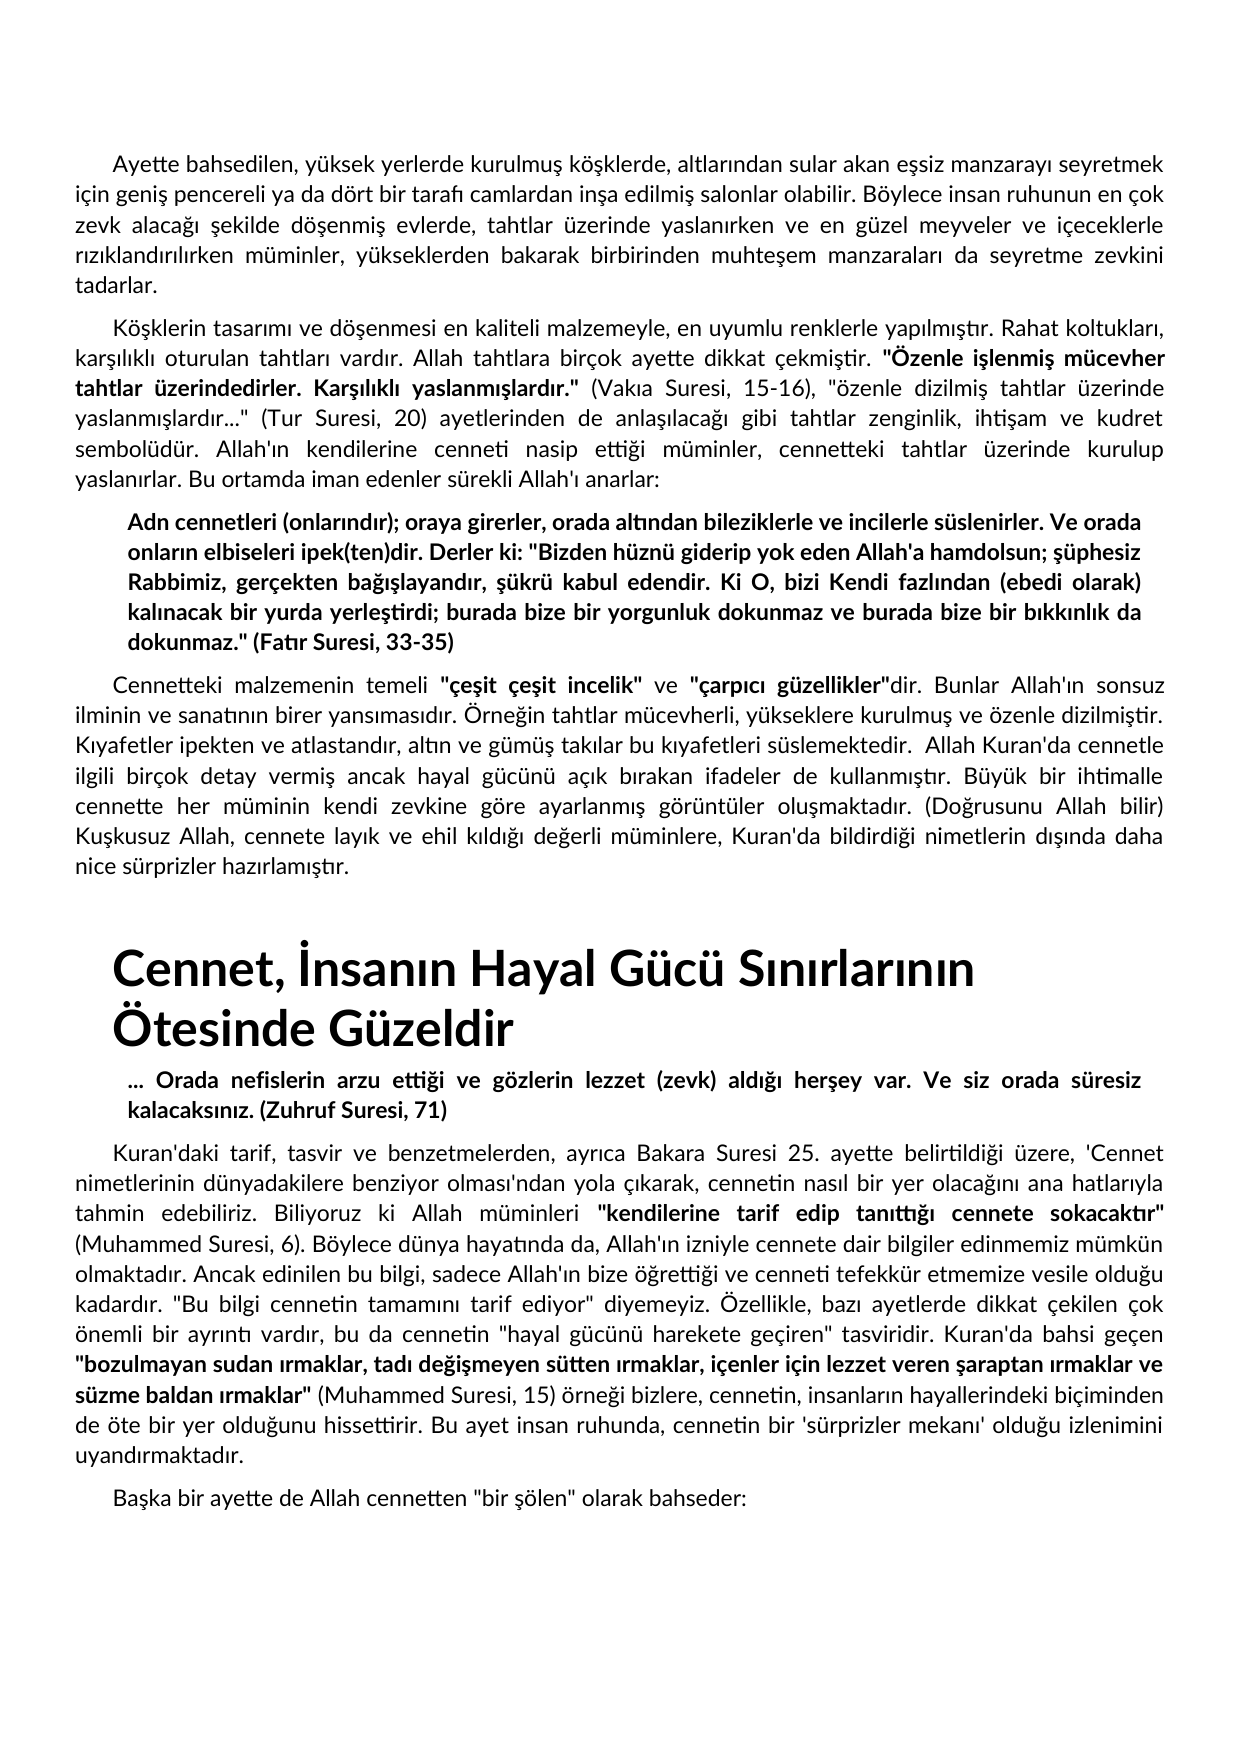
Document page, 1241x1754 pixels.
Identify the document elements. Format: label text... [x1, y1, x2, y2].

text Kuran'daki tarif, tasvir ve benzetmelerden, ayrıca Bakara Suresi 25. ayette belirtildiği üzere, 'Cennet nimetlerinin dünyadakilere benziyor olması'ndan yola çıkarak, cennetin nasıl bir yer olacağını ana hatlarıyla tahmin edebiliriz. Biliyoruz ki Allah müminleri "kendilerine tarif edip tanıttığı cennete sokacaktır" (Muhammed Suresi, 6). Böylece dünya hayatında da, Allah'ın izniyle cennete dair bilgiler edinmemiz mümkün olmaktadır. Ancak edinilen bu bilgi, sadece Allah'ın bize öğrettiği ve cenneti tefekkür etmemize vesile olduğu kadardır. "Bu bilgi cennetin tamamını tarif ediyor" diyemeyiz. Özellikle, bazı ayetlerde dikkat çekilen çok önemli bir ayrıntı vardır, bu da cennetin "hayal gücünü harekete geçiren" tasviridir. Kuran'da bahsi geçen "bozulmayan sudan ırmaklar, tadı değişmeyen sütten ırmaklar, içenler için lezzet veren şaraptan ırmaklar ve süzme baldan ırmaklar" (Muhammed Suresi, 15) örneği bizlere, cennetin, insanların hayallerindeki biçiminden de öte bir yer olduğunu hissettirir. Bu ayet insan ruhunda, cennetin bir 'sürprizler mekanı' olduğu izlenimini uyandırmaktadır. [75, 1139, 1165, 1468]
text Köşklerin tasarımı ve döşenmesi en kaliteli malzemeyle, en uyumlu renklerle yapılmıştır. Rahat koltukları, karşılıklı oturulan tahtları vardır. Allah tahtlara birçok ayette dikkat çekmiştir. "Özenle işlenmiş mücevher tahtlar üzerindedirler. Karşılıklı yaslanmışlardır." (Vakıa Suresi, 15-16), "özenle dizilmiş tahtlar üzerinde yaslanmışlardır..." (Tur Suresi, 20) ayetlerinden de anlaşılacağı gibi tahtlar zenginlik, ihtişam ve kudret sembolüdür. Allah'ın kendilerine cenneti nasip ettiği müminler, cennetteki tahtlar üzerinde kurulup yaslanırlar. Bu ortamda iman edenler sürekli Allah'ı anarlar: [75, 313, 1165, 492]
text ... Orada nefislerin arzu ettiği ve gözlerin lezzet (zevk) aldığı herşey var. Ve siz orada süresiz kalacaksınız. (Zuhruf Suresi, 71) [127, 1066, 1143, 1123]
text Cennetteki malzemenin temeli "çeşit çeşit incelik" ve "çarpıcı güzellikler"dir. Bunlar Allah'ın sonsuz ilminin ve sanatının birer yansımasıdır. Örneğin tahtlar mücevherli, yükseklere kurulmuş ve özenle dizilmiştir. Kıyafetler ipekten ve atlastandır, altın ve gümüş takılar bu kıyafetleri süslemektedir. Allah Kuran'da cennetle ilgili birçok detay vermiş ancak hayal gücünü açık bırakan ifadeler de kullanmıştır. Büyük bir ihtimalle cennette her müminin kendi zevkine göre ayarlanmış görüntüler oluşmaktadır. (Doğrusunu Allah bilir) Kuşkusuz Allah, cennete layık ve ehil kıldığı değerli müminlere, Kuran'da bildirdiği nimetlerin dışında daha nice sürprizler hazırlamıştır. [75, 671, 1165, 879]
text Adn cennetleri (onlarındır); oraya girerler, orada altından bileziklerle ve incilerle süslenirler. Ve orada onların elbiseleri ipek(ten)dir. Derler ki: "Bizden hüznü giderip yok eden Allah'a hamdolsun; şüphesiz Rabbimiz, gerçekten bağışlayandır, şükrü kabul edendir. Ki O, bizi Kendi fazlından (ebedi olarak) kalınacak bir yurda yerleştirdi; burada bize bir yorgunluk dokunmaz ve burada bize bir bıkkınlık da dokunmaz." (Fatır Suresi, 33-35) [127, 507, 1143, 656]
text Ayette bahsedilen, yüksek yerlerde kurulmuş köşklerde, altlarından sular akan eşsiz manzarayı seyretmek için geniş pencereli ya da dört bir tarafı camlardan inşa edilmiş salonlar olabilir. Böylece insan ruhunun en çok zevk alacağı şekilde döşenmiş evlerde, tahtlar üzerinde yaslanırken ve en güzel meyveler ve içeceklerle rızıklandırılırken müminler, yükseklerden bakarak birbirinden muhteşem manzaraları da seyretme zevkini tadarlar. [75, 150, 1165, 298]
subtitle Cennet, İnsanın Hayal Gücü Sınırlarının Ötesinde Güzeldir [112, 937, 1165, 1057]
text Başka bir ayette de Allah cennetten "bir şölen" olarak bahseder: [75, 1483, 1165, 1511]
